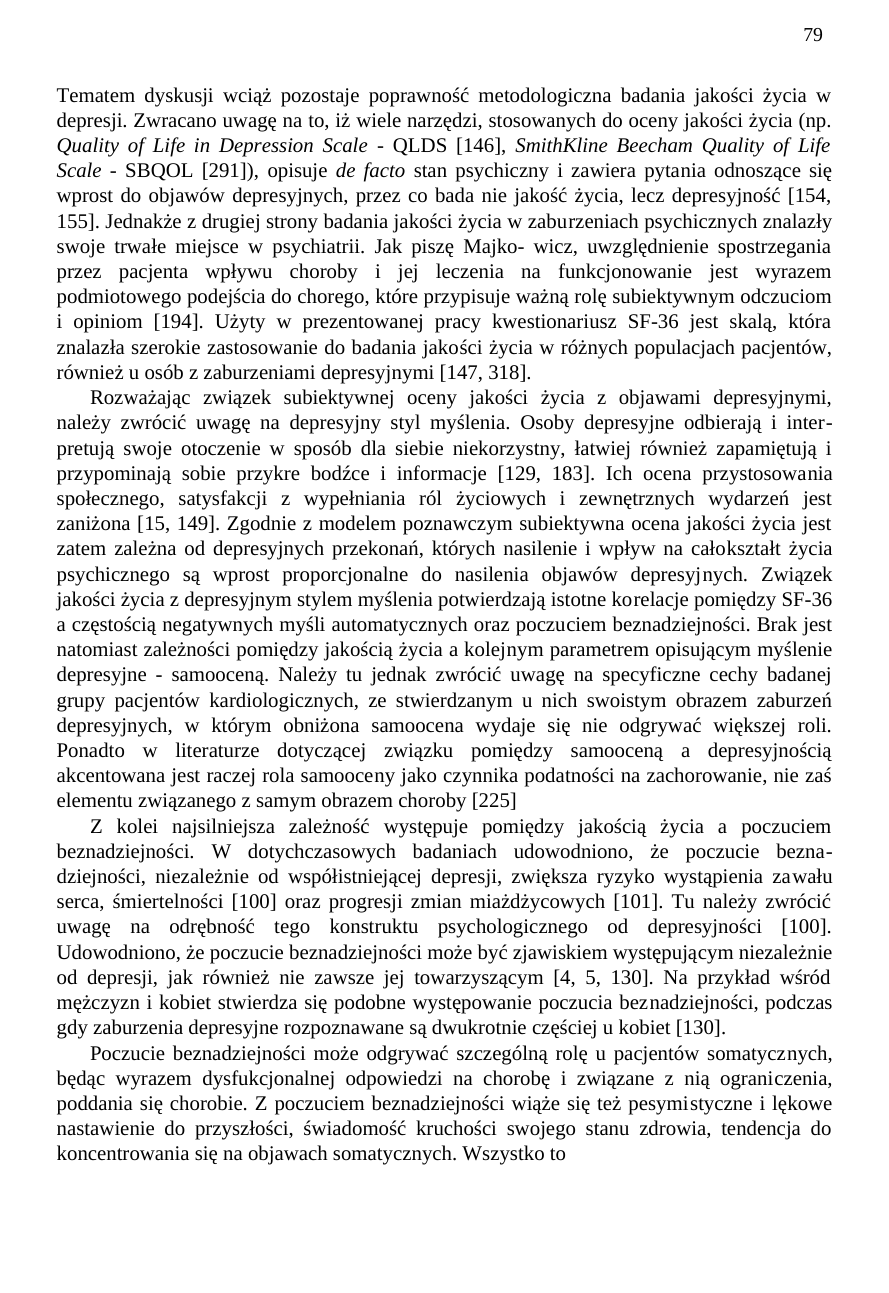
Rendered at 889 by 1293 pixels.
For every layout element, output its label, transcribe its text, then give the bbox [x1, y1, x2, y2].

text Z kolei najsilniejsza zależność występuje pomiędzy jakością życia a poczuciem beznadziejności. W dotychczasowych badaniach udowodniono, że poczucie bezna­dziejności, niezależnie od współistniejącej depresji, zwiększa ryzyko wystąpienia za­wału serca, śmiertelności [100] oraz progresji zmian miażdżycowych [101]. Tu należy zwrócić uwagę na odrębność tego konstruktu psychologicznego od depresyjności [100]. Udowodniono, że poczucie beznadziejności może być zjawiskiem występują­cym niezależnie od depresji, jak również nie zawsze jej towarzyszącym [4, 5, 130]. Na przykład wśród mężczyzn i kobiet stwierdza się podobne występowanie poczucia bez­nadziejności, podczas gdy zaburzenia depresyjne rozpoznawane są dwukrotnie częściej u kobiet [130]. [56, 813, 832, 1039]
text Tematem dyskusji wciąż pozostaje poprawność metodologiczna badania jakości życia w depresji. Zwracano uwagę na to, iż wiele narzędzi, stosowanych do oceny jakości życia (np. Quality of Life in Depression Scale - QLDS [146], SmithKline Beecham Quality of Life Scale - SBQOL [291]), opisuje de facto stan psychiczny i zawiera pyta­nia odnoszące się wprost do objawów depresyjnych, przez co bada nie jakość życia, lecz depresyjność [154, 155]. Jednakże z drugiej strony badania jakości życia w zabu­rzeniach psychicznych znalazły swoje trwałe miejsce w psychiatrii. Jak piszę Majko- wicz, uwzględnienie spostrzegania przez pacjenta wpływu choroby i jej leczenia na funkcjonowanie jest wyrazem podmiotowego podejścia do chorego, które przypisuje ważną rolę subiektywnym odczuciom i opiniom [194]. Użyty w prezentowanej pracy kwestionariusz SF-36 jest skalą, która znalazła szerokie zastosowanie do badania jako­ści życia w różnych populacjach pacjentów, również u osób z zaburzeniami depresyj­nymi [147, 318]. [56, 82, 832, 384]
text 79 [803, 23, 828, 46]
text Poczucie beznadziejności może odgrywać szczególną rolę u pacjentów somatycz­nych, będąc wyrazem dysfukcjonalnej odpowiedzi na chorobę i związane z nią ograni­czenia, poddania się chorobie. Z poczuciem beznadziejności wiąże się też pesymi­styczne i lękowe nastawienie do przyszłości, świadomość kruchości swojego stanu zdrowia, tendencja do koncentrowania się na objawach somatycznych. Wszystko to [56, 1040, 832, 1165]
text Rozważając związek subiektywnej oceny jakości życia z objawami depresyjnymi, należy zwrócić uwagę na depresyjny styl myślenia. Osoby depresyjne odbierają i inter­pretują swoje otoczenie w sposób dla siebie niekorzystny, łatwiej również zapamiętują i przypominają sobie przykre bodźce i informacje [129, 183]. Ich ocena przystosowa­nia społecznego, satysfakcji z wypełniania ról życiowych i zewnętrznych wydarzeń jest zaniżona [15, 149]. Zgodnie z modelem poznawczym subiektywna ocena jakości życia jest zatem zależna od depresyjnych przekonań, których nasilenie i wpływ na cało­kształt życia psychicznego są wprost proporcjonalne do nasilenia objawów depresyj­nych. Związek jakości życia z depresyjnym stylem myślenia potwierdzają istotne ko­relacje pomiędzy SF-36 a częstością negatywnych myśli automatycznych oraz poczu­ciem beznadziejności. Brak jest natomiast zależności pomiędzy jakością życia a kolej­nym parametrem opisującym myślenie depresyjne - samooceną. Należy tu jednak zwrócić uwagę na specyficzne cechy badanej grupy pacjentów kardiologicznych, ze stwierdzanym u nich swoistym obrazem zaburzeń depresyjnych, w którym obniżona samoocena wydaje się nie odgrywać większej roli. Ponadto w literaturze dotyczącej związku pomiędzy samooceną a depresyjnością akcentowana jest raczej rola samooce­ny jako czynnika podatności na zachorowanie, nie zaś elementu związanego z samym obrazem choroby [225] [56, 385, 832, 812]
